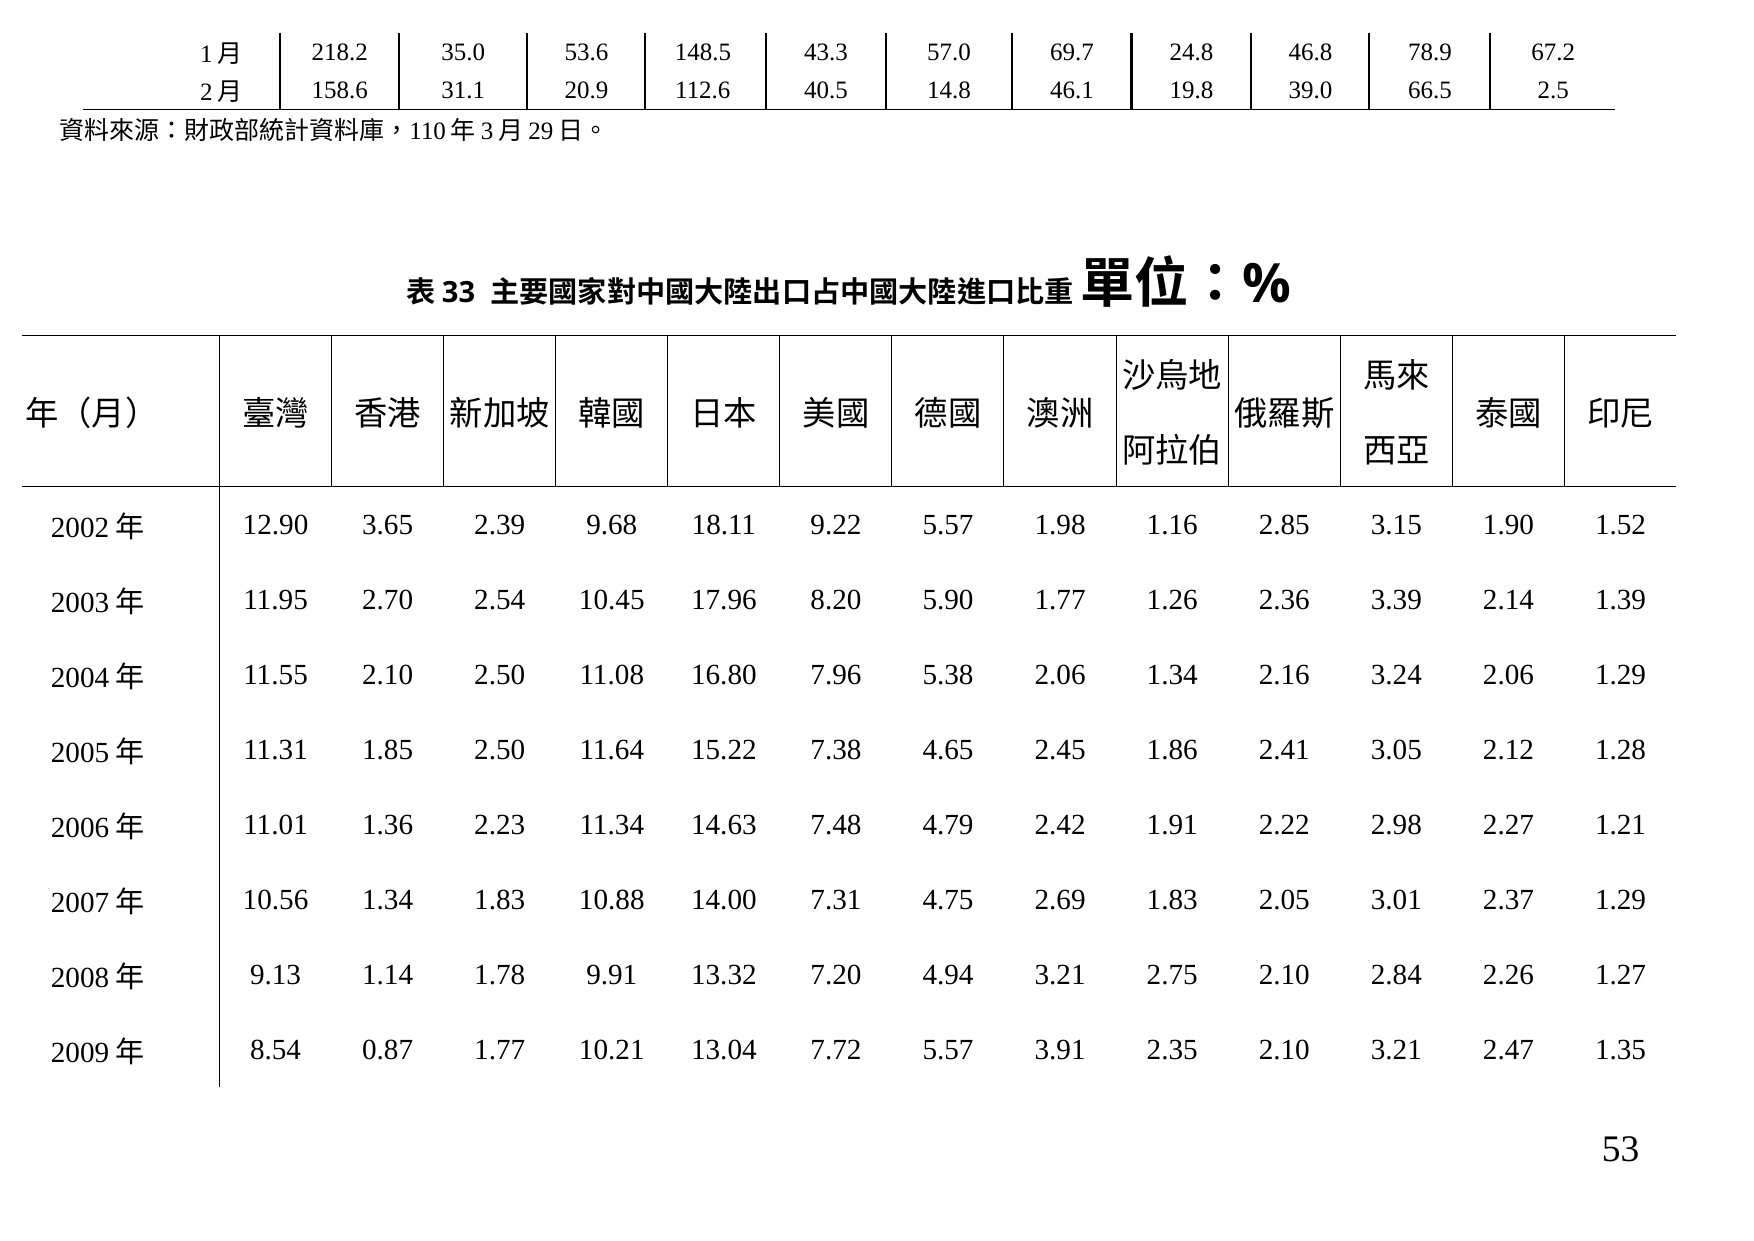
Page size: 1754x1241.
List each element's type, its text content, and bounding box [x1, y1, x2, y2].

table_header 澳洲 [1004, 336, 1116, 486]
table_cell 17.96 [668, 562, 780, 637]
table_cell 3.05 [1340, 712, 1452, 787]
table_cell 1.91 [1116, 787, 1228, 862]
table_cell 2.50 [444, 712, 556, 787]
table_cell 1.77 [1004, 562, 1116, 637]
table_cell 2.16 [1228, 637, 1340, 712]
table_cell 1.27 [1564, 937, 1676, 1012]
table_cell 14.8 [887, 71, 1011, 109]
table_cell 5.57 [892, 487, 1004, 562]
table_cell 2008年 [22, 937, 219, 1012]
table_cell 2.12 [1452, 712, 1564, 787]
table_cell 2.98 [1340, 787, 1452, 862]
table_cell 2002年 [22, 487, 219, 562]
table_cell 9.13 [220, 937, 331, 1012]
table_cell 112.6 [646, 71, 765, 109]
table_cell 2.14 [1452, 562, 1564, 637]
table_cell 2005年 [22, 712, 219, 787]
table_cell 2.70 [331, 562, 443, 637]
table_cell 3.65 [331, 487, 443, 562]
table_cell 19.8 [1133, 71, 1250, 109]
table_cell 1.36 [331, 787, 443, 862]
table_cell 5.57 [892, 1012, 1004, 1087]
table_cell 35.0 [400, 33, 526, 70]
table_cell 1.52 [1564, 487, 1676, 562]
table_cell 2.47 [1452, 1012, 1564, 1087]
table_cell 4.65 [892, 712, 1004, 787]
table_cell 7.96 [780, 637, 892, 712]
table_cell 2.69 [1004, 862, 1116, 937]
table_cell 1.85 [331, 712, 443, 787]
table_cell 2.42 [1004, 787, 1116, 862]
table_cell 1.78 [444, 937, 556, 1012]
table_cell 1.86 [1116, 712, 1228, 787]
table_cell 4.94 [892, 937, 1004, 1012]
table_cell 11.31 [220, 712, 331, 787]
table_cell 1.83 [1116, 862, 1228, 937]
table_cell 1.29 [1564, 862, 1676, 937]
table_cell 2004年 [22, 637, 219, 712]
table_cell 10.45 [556, 562, 668, 637]
table_cell 2.85 [1228, 487, 1340, 562]
table_cell 2007年 [22, 862, 219, 937]
table_cell 2.10 [1228, 937, 1340, 1012]
table_cell 11.95 [220, 562, 331, 637]
table_cell 1.28 [1564, 712, 1676, 787]
table_cell 2.50 [444, 637, 556, 712]
table_cell 1.26 [1116, 562, 1228, 637]
table_cell 11.08 [556, 637, 668, 712]
table_cell 3.24 [1340, 637, 1452, 712]
table_cell 3.21 [1340, 1012, 1452, 1087]
table_header 日本 [668, 336, 779, 486]
table_cell 18.11 [668, 487, 780, 562]
table_cell 4.79 [892, 787, 1004, 862]
table_header 美國 [780, 336, 891, 486]
table_cell 1月 [83, 33, 279, 70]
table_header 香港 [332, 336, 443, 486]
table_cell 39.0 [1252, 71, 1368, 109]
table_cell 2.10 [331, 637, 443, 712]
table_cell 15.22 [668, 712, 780, 787]
table_header 臺灣 [220, 336, 331, 486]
table_cell 1.14 [331, 937, 443, 1012]
table_cell 2006年 [22, 787, 219, 862]
table_cell 3.91 [1004, 1012, 1116, 1087]
table_header 泰國 [1453, 336, 1564, 486]
table_cell 11.34 [556, 787, 668, 862]
table_cell 3.01 [1340, 862, 1452, 937]
table_cell 2.45 [1004, 712, 1116, 787]
table_cell 9.22 [780, 487, 892, 562]
table_header 韓國 [556, 336, 667, 486]
table_cell 2.54 [444, 562, 556, 637]
table_cell 158.6 [281, 71, 398, 109]
table_cell 7.20 [780, 937, 892, 1012]
table_cell 2.06 [1452, 637, 1564, 712]
table_cell 20.9 [528, 71, 644, 109]
table_cell 1.16 [1116, 487, 1228, 562]
table_cell 8.20 [780, 562, 892, 637]
table_cell 11.01 [220, 787, 331, 862]
table_cell 2.39 [444, 487, 556, 562]
table_cell 14.00 [668, 862, 780, 937]
table_cell 2.84 [1340, 937, 1452, 1012]
table_cell 3.15 [1340, 487, 1452, 562]
table_cell 7.48 [780, 787, 892, 862]
table_cell 7.31 [780, 862, 892, 937]
table_cell 46.1 [1013, 71, 1130, 109]
table_cell 2.26 [1452, 937, 1564, 1012]
table_cell 2.05 [1228, 862, 1340, 937]
table_header 俄羅斯 [1229, 336, 1340, 486]
table_cell 9.68 [556, 487, 668, 562]
table_cell 11.64 [556, 712, 668, 787]
table_cell 4.75 [892, 862, 1004, 937]
table_header 沙烏地阿拉伯 [1117, 336, 1228, 486]
table_cell 2009年 [22, 1012, 219, 1087]
table_cell 69.7 [1013, 33, 1130, 70]
text 資料來源：財政部統計資料庫，110年3月29日。 [59, 110, 1639, 147]
table_cell 1.35 [1564, 1012, 1676, 1087]
table_cell 1.29 [1564, 637, 1676, 712]
table_cell 2.41 [1228, 712, 1340, 787]
table_cell 218.2 [281, 33, 398, 70]
table_cell 2.37 [1452, 862, 1564, 937]
table_header 新加坡 [444, 336, 555, 486]
table_cell 2.06 [1004, 637, 1116, 712]
table_cell 10.21 [556, 1012, 668, 1087]
table_cell 43.3 [767, 33, 885, 70]
subtitle 表33 主要國家對中國大陸出口占中國大陸進口比重 單位：% [59, 222, 1639, 335]
table_cell 78.9 [1370, 33, 1489, 70]
table_cell 10.56 [220, 862, 331, 937]
table_cell 1.34 [331, 862, 443, 937]
table_cell 13.32 [668, 937, 780, 1012]
table_cell 5.38 [892, 637, 1004, 712]
table_header 德國 [892, 336, 1003, 486]
table_cell 57.0 [887, 33, 1011, 70]
table_cell 53.6 [528, 33, 644, 70]
table_header 馬來 西亞 [1341, 336, 1452, 486]
table_cell 2.36 [1228, 562, 1340, 637]
table_cell 1.21 [1564, 787, 1676, 862]
table_cell 11.55 [220, 637, 331, 712]
table_header 年（月） [22, 336, 219, 486]
table_cell 2.10 [1228, 1012, 1340, 1087]
table_cell 2.75 [1116, 937, 1228, 1012]
table_cell 14.63 [668, 787, 780, 862]
table_cell 1.90 [1452, 487, 1564, 562]
table_cell 2.27 [1452, 787, 1564, 862]
table_cell 66.5 [1370, 71, 1489, 109]
table_cell 1.98 [1004, 487, 1116, 562]
table_cell 7.38 [780, 712, 892, 787]
table_cell 2.23 [444, 787, 556, 862]
table_cell 24.8 [1133, 33, 1250, 70]
table_cell 3.21 [1004, 937, 1116, 1012]
table_header 印尼 [1565, 336, 1676, 486]
table_cell 0.87 [331, 1012, 443, 1087]
table_cell 2.35 [1116, 1012, 1228, 1087]
table_cell 1.77 [444, 1012, 556, 1087]
table_cell 31.1 [400, 71, 526, 109]
table_cell 46.8 [1252, 33, 1368, 70]
table_cell 40.5 [767, 71, 885, 109]
table_cell 16.80 [668, 637, 780, 712]
table_cell 7.72 [780, 1012, 892, 1087]
table_cell 1.34 [1116, 637, 1228, 712]
table_cell 5.90 [892, 562, 1004, 637]
table_cell 13.04 [668, 1012, 780, 1087]
table_cell 3.39 [1340, 562, 1452, 637]
table_cell 12.90 [220, 487, 331, 562]
table_cell 1.83 [444, 862, 556, 937]
table_cell 2003年 [22, 562, 219, 637]
table_cell 9.91 [556, 937, 668, 1012]
table_cell 2月 [83, 71, 279, 109]
table_cell 8.54 [220, 1012, 331, 1087]
table_cell 67.2 [1491, 33, 1615, 70]
table_cell 148.5 [646, 33, 765, 70]
table_cell 10.88 [556, 862, 668, 937]
table_cell 2.5 [1491, 71, 1615, 109]
table_cell 2.22 [1228, 787, 1340, 862]
table_cell 1.39 [1564, 562, 1676, 637]
